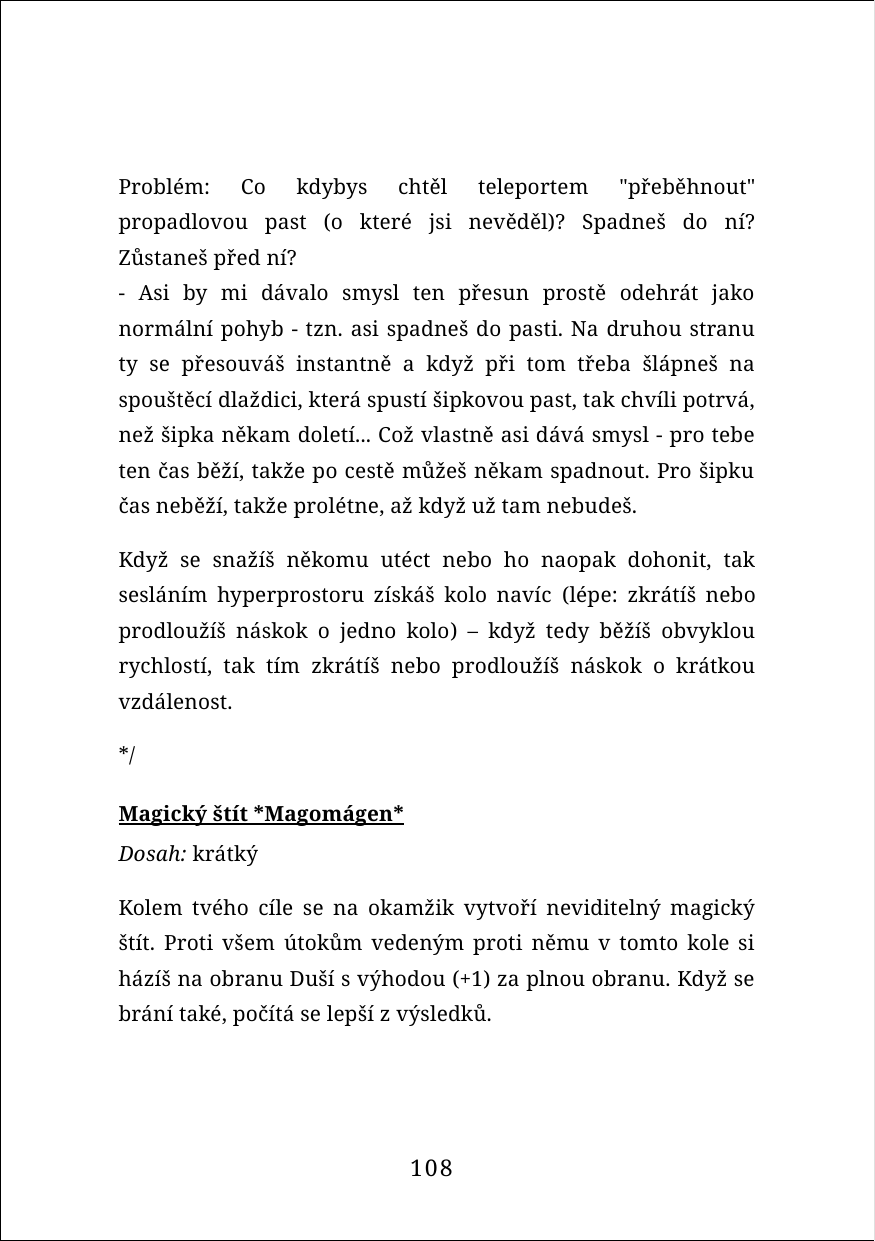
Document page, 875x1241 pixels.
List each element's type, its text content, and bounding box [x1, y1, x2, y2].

text */ [118, 740, 756, 768]
text Problém: Co kdybys chtěl teleportem "přeběhnout" propadlovou past (o které jsi nevěděl)? Spadneš do ní? Zůstaneš před ní? - Asi by mi dávalo smysl ten přesun prostě odehrát jako normální pohyb - tzn. asi spadneš do pasti. Na druhou stranu ty se přesouváš instantně a když při tom třeba šlápneš na spouštěcí dlaždici, která spustí šipkovou past, tak chvíli potrvá, než šipka někam doletí... Což vlastně asi dává smysl - pro tebe ten čas běží, takže po cestě můžeš někam spadnout. Pro šipku čas neběží, takže prolétne, až když už tam nebudeš. [118, 172, 756, 520]
text Dosah: krátký [118, 839, 756, 868]
subtitle Magický štít *Magomágen* [118, 799, 756, 828]
text Když se snažíš někomu utéct nebo ho naopak dohonit, tak sesláním hyperprostoru získáš kolo navíc (lépe: zkrátíš nebo prodloužíš náskok o jedno kolo) – když tedy běžíš obvyklou rychlostí, tak tím zkrátíš nebo prodloužíš náskok o krátkou vzdálenost. [118, 545, 756, 715]
text Kolem tvého cíle se na okamžik vytvoří neviditelný magický štít. Proti všem útokům vedeným proti němu v tomto kole si házíš na obranu Duší s výhodou (+1) za plnou obranu. Když se brání také, počítá se lepší z výsledků. [118, 893, 756, 1028]
